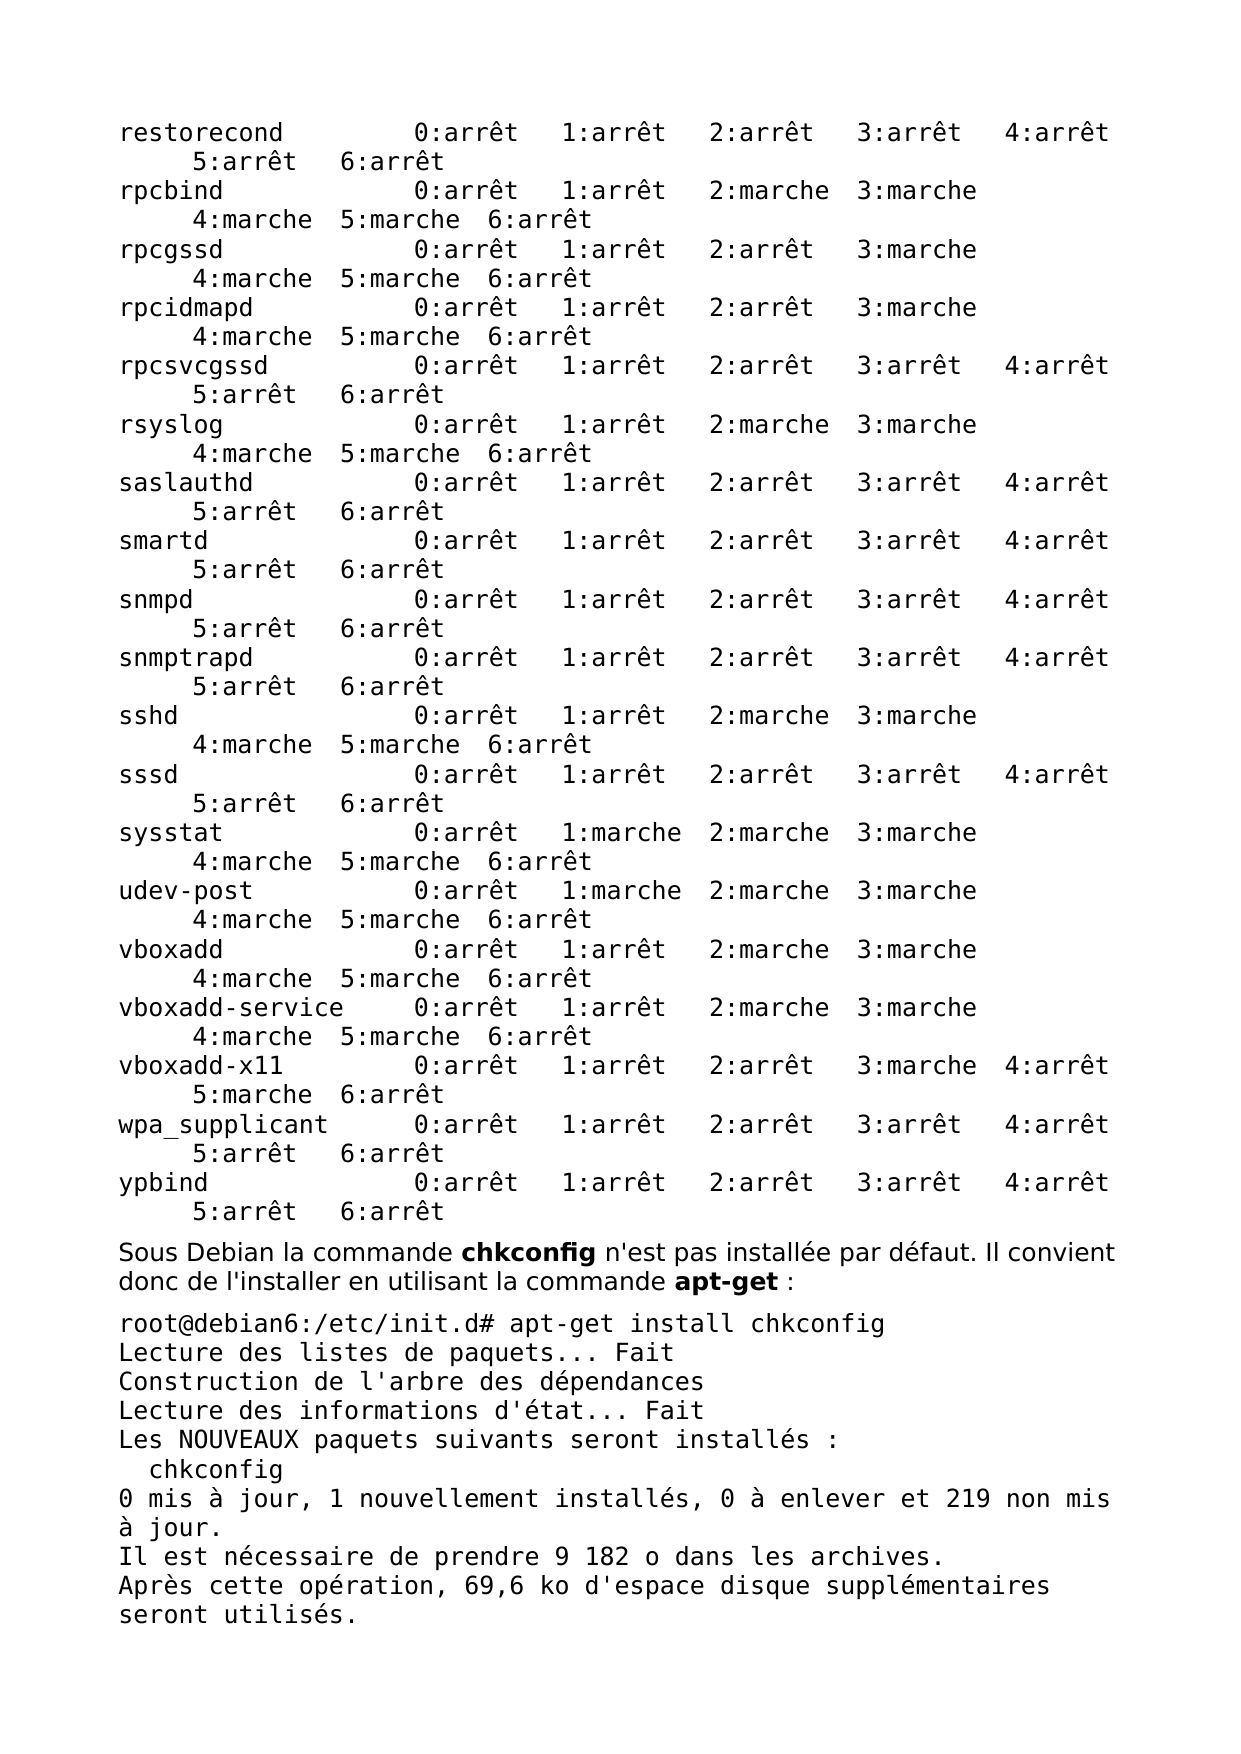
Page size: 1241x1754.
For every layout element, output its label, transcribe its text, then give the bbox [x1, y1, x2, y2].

text Sous Debian la commande chkconfig n'est pas installée par défaut. Il convient donc de l'installer en utilisant la commande apt-get : [118, 1238, 1122, 1297]
text restorecond 0:arrêt 1:arrêt 2:arrêt 3:arrêt 4:arrêt 5:arrêt 6:arrêt rpcbind 0:arrêt 1:arrêt 2:marche 3:marche 4:marche 5:marche 6:arrêt rpcgssd 0:arrêt 1:arrêt 2:arrêt 3:marche 4:marche 5:marche 6:arrêt rpcidmapd 0:arrêt 1:arrêt 2:arrêt 3:marche 4:marche 5:marche 6:arrêt rpcsvcgssd 0:arrêt 1:arrêt 2:arrêt 3:arrêt 4:arrêt 5:arrêt 6:arrêt rsyslog 0:arrêt 1:arrêt 2:marche 3:marche 4:marche 5:marche 6:arrêt saslauthd 0:arrêt 1:arrêt 2:arrêt 3:arrêt 4:arrêt 5:arrêt 6:arrêt smartd 0:arrêt 1:arrêt 2:arrêt 3:arrêt 4:arrêt 5:arrêt 6:arrêt snmpd 0:arrêt 1:arrêt 2:arrêt 3:arrêt 4:arrêt 5:arrêt 6:arrêt snmptrapd 0:arrêt 1:arrêt 2:arrêt 3:arrêt 4:arrêt 5:arrêt 6:arrêt sshd 0:arrêt 1:arrêt 2:marche 3:marche 4:marche 5:marche 6:arrêt sssd 0:arrêt 1:arrêt 2:arrêt 3:arrêt 4:arrêt 5:arrêt 6:arrêt sysstat 0:arrêt 1:marche 2:marche 3:marche 4:marche 5:marche 6:arrêt udev-post 0:arrêt 1:marche 2:marche 3:marche 4:marche 5:marche 6:arrêt vboxadd 0:arrêt 1:arrêt 2:marche 3:marche 4:marche 5:marche 6:arrêt vboxadd-service 0:arrêt 1:arrêt 2:marche 3:marche 4:marche 5:marche 6:arrêt vboxadd-x11 0:arrêt 1:arrêt 2:arrêt 3:marche 4:arrêt 5:marche 6:arrêt wpa_supplicant 0:arrêt 1:arrêt 2:arrêt 3:arrêt 4:arrêt 5:arrêt 6:arrêt ypbind 0:arrêt 1:arrêt 2:arrêt 3:arrêt 4:arrêt 5:arrêt 6:arrêt [118, 118, 1122, 1226]
text root@debian6:/etc/init.d# apt-get install chkconfig Lecture des listes de paquets... Fait Construction de l'arbre des dépendances Lecture des informations d'état... Fait Les NOUVEAUX paquets suivants seront installés : chkconfig 0 mis à jour, 1 nouvellement installés, 0 à enlever et 219 non mis à jour. Il est nécessaire de prendre 9 182 o dans les archives. Après cette opération, 69,6 ko d'espace disque supplémentaires seront utilisés. [118, 1309, 1122, 1630]
